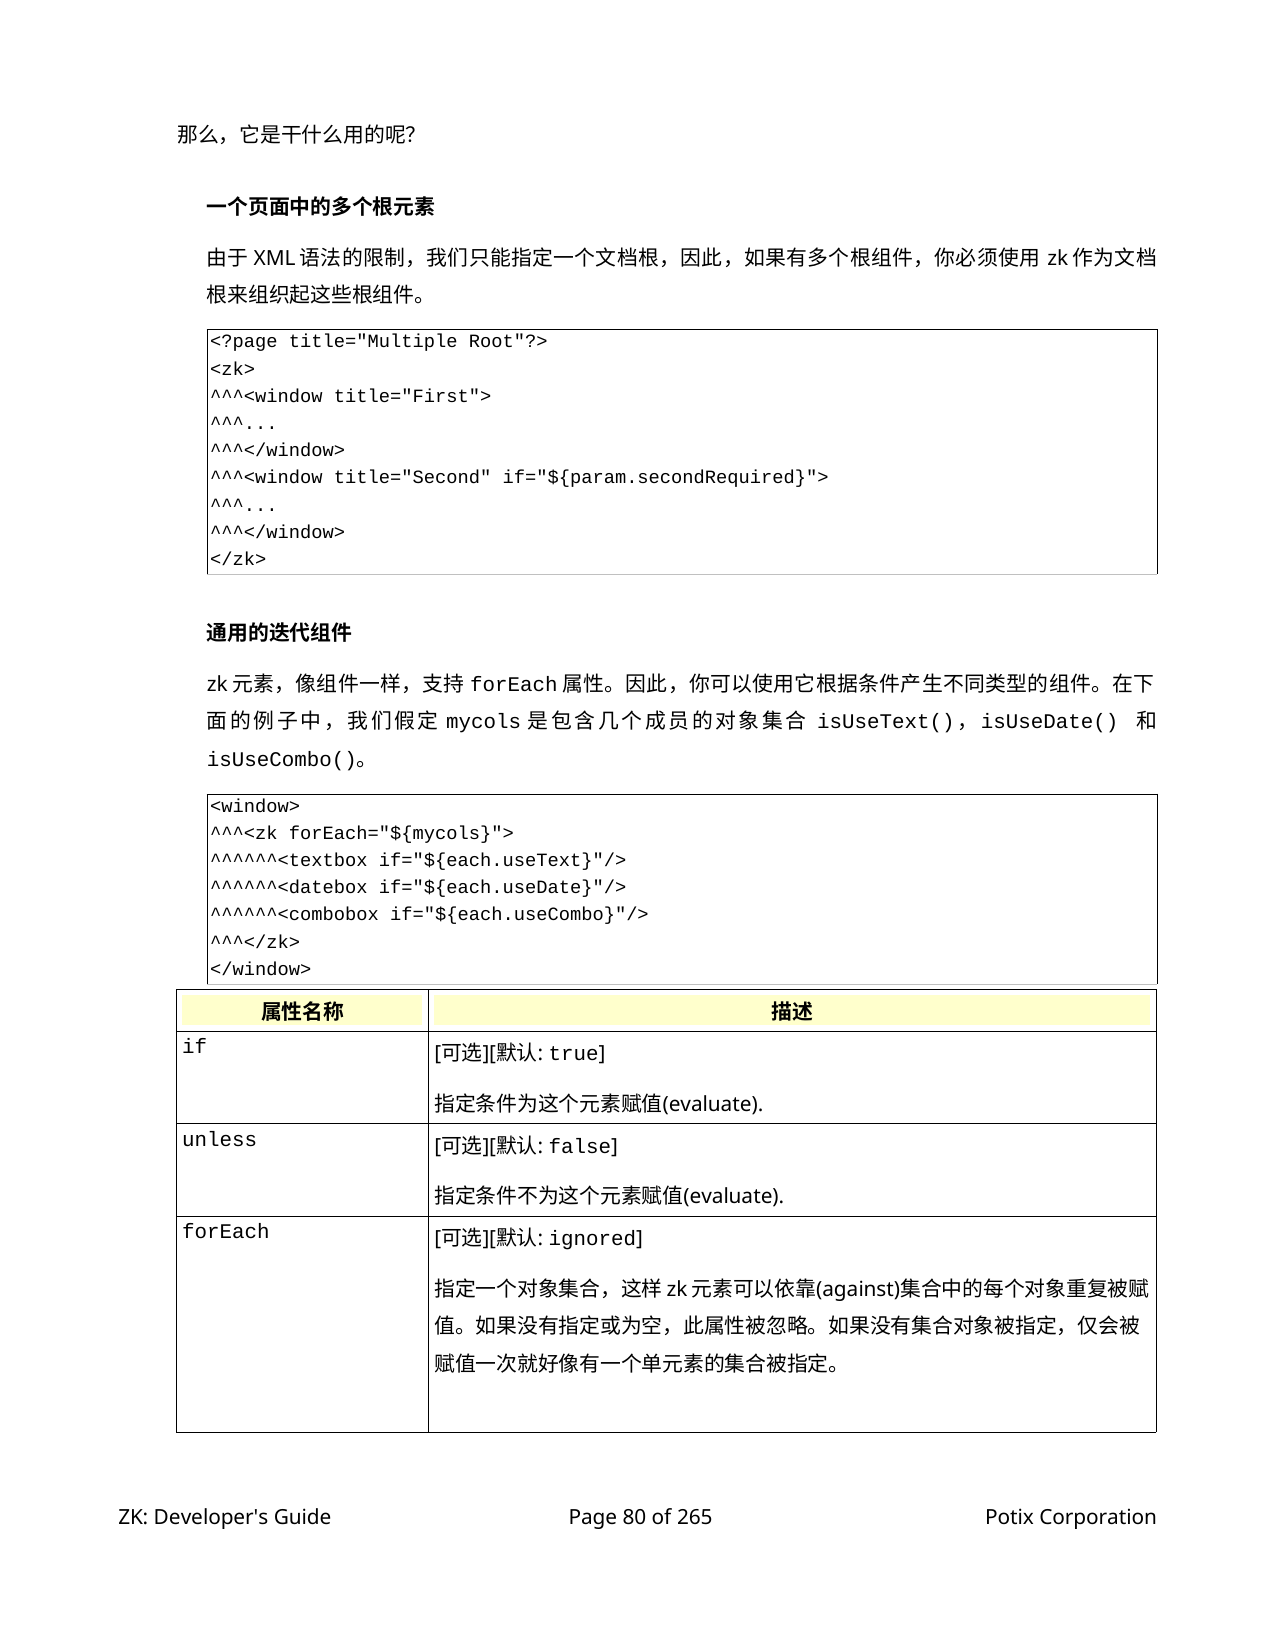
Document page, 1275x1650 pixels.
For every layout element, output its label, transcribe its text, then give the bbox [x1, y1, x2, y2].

table_header 属性名称 [177, 990, 428, 1031]
text <zk> [208, 357, 1157, 381]
text ^^^</zk> [208, 929, 1157, 954]
text <window> [208, 795, 1157, 818]
text 由于XML语法的限制，我们只能指定一个文档根，因此，如果有多个根组件，你必须使用zk作为文档根来组织起这些根组件。 [207, 241, 1157, 309]
table_cell [可选][默认: true] 指定条件为这个元素赋值(evaluate). [429, 1032, 1156, 1123]
subtitle 通用的迭代组件 [207, 617, 1157, 647]
table_cell if [177, 1032, 428, 1123]
text ^^^... [208, 411, 1157, 435]
text </zk> [208, 547, 1157, 574]
text ^^^^^^<textbox if="${each.useText}"/> [208, 848, 1157, 872]
text ^^^<zk forEach="${mycols}"> [208, 821, 1157, 845]
table_cell forEach [177, 1217, 428, 1432]
text ^^^... [208, 492, 1157, 517]
table_cell [可选][默认: false] 指定条件不为这个元素赋值(evaluate). [429, 1124, 1156, 1216]
text ^^^</window> [208, 438, 1157, 462]
table_cell unless [177, 1124, 428, 1216]
subtitle 一个页面中的多个根元素 [207, 191, 1157, 221]
text ^^^<window title="First"> [208, 384, 1157, 408]
text zk元素，像组件一样，支持forEach属性。因此，你可以使用它根据条件产生不同类型的组件。在下面的例子中，我们假定mycols是包含几个成员的对象集合 isUseText()，isUseDate() 和 isUseCombo()。 [207, 667, 1157, 773]
table_cell [可选][默认: ignored] 指定一个对象集合，这样zk元素可以依靠(against)集合中的每个对象重复被赋值。如果没有指定或为空，此属性被忽略。如果没有集合对象被指定，仅会被赋值一次就好像有一个单元素的集合被指定。 [429, 1217, 1156, 1432]
text 那么，它是干什么用的呢？ [177, 118, 1157, 148]
text ^^^^^^<datebox if="${each.useDate}"/> [208, 875, 1157, 899]
text ^^^</window> [208, 520, 1157, 544]
text ^^^<window title="Second" if="${param.secondRequired}"> [208, 465, 1157, 489]
text ^^^^^^<combobox if="${each.useCombo}"/> [208, 902, 1157, 927]
text </window> [208, 957, 1157, 984]
table_header 描述 [429, 990, 1156, 1031]
text <?page title="Multiple Root"?> [208, 330, 1157, 354]
